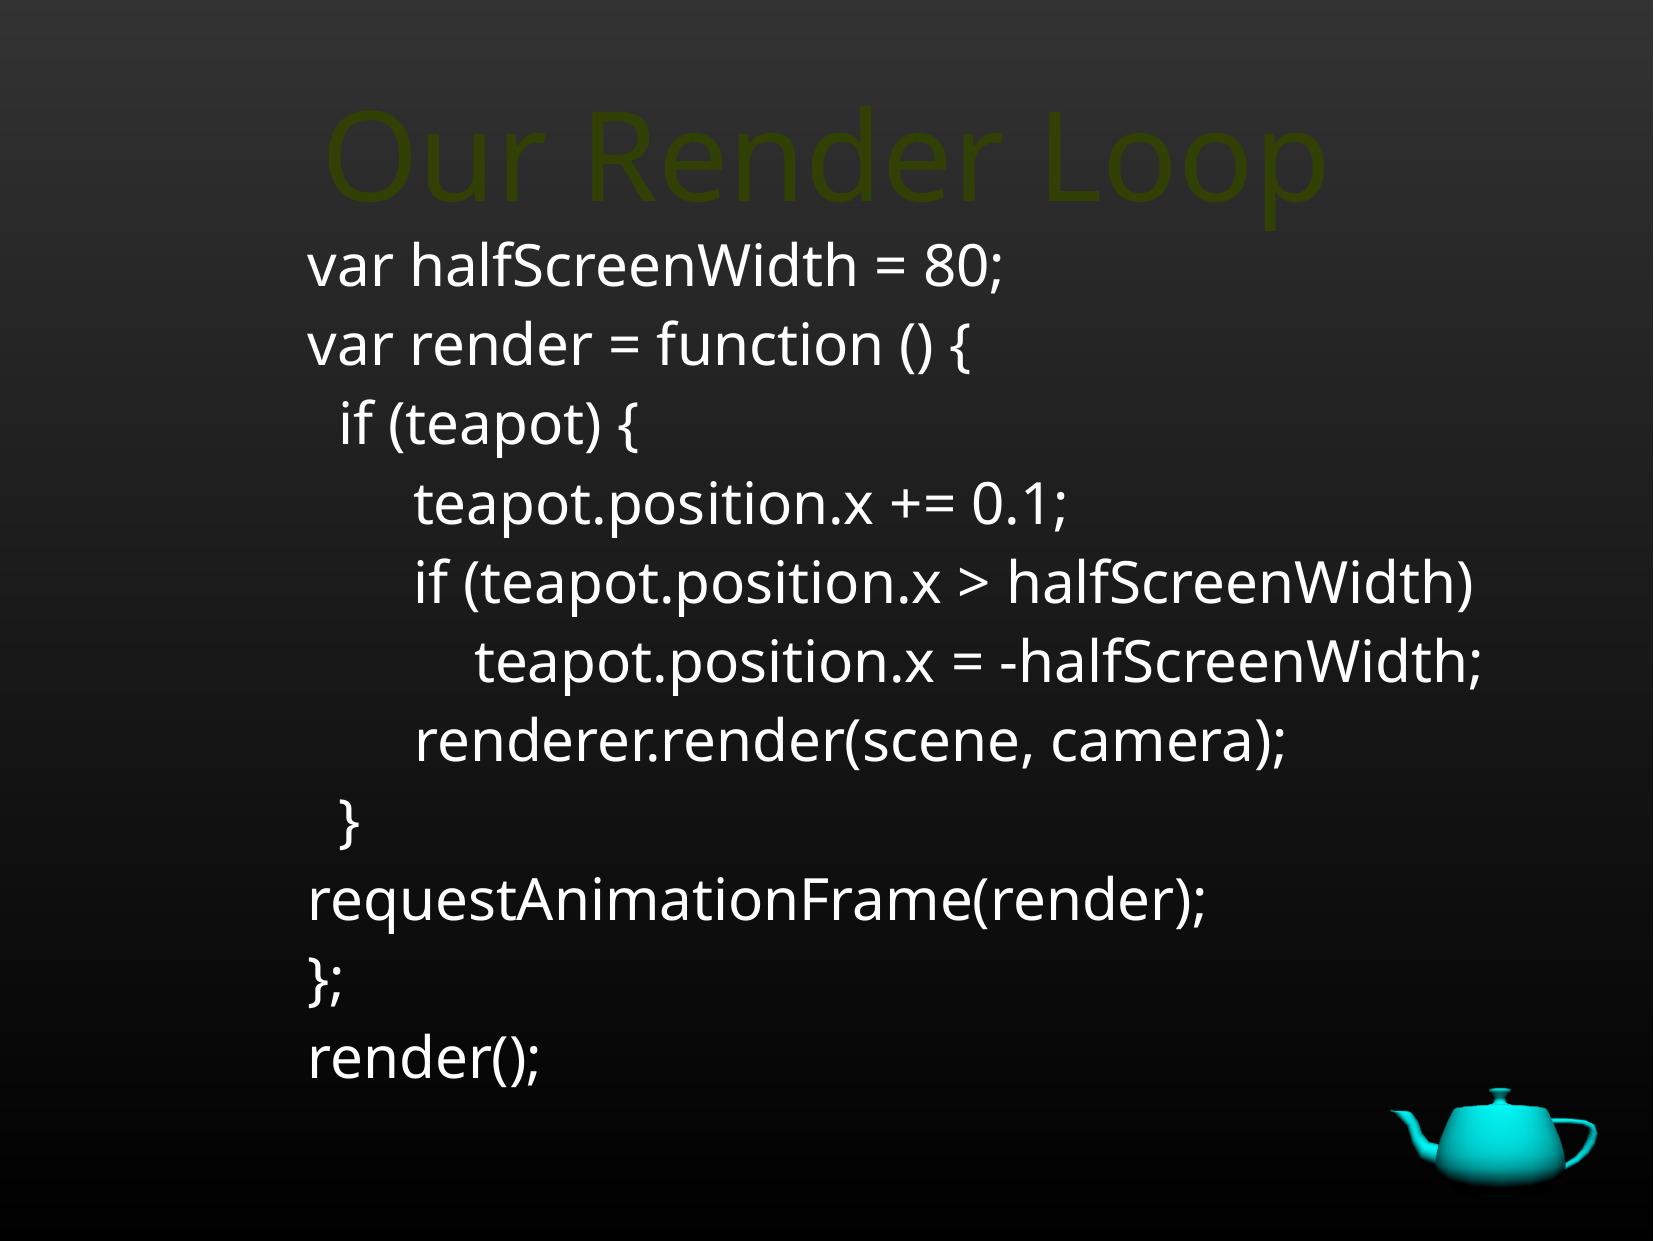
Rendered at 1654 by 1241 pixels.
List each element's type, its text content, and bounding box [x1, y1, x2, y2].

subtitle var halfScreenWidth = 80; var render = function () { if (teapot) { teapot.position.x += 0.1; if (teapot.position.x > halfScreenWidth) teapot.position.x = -halfScreenWidth; renderer.render(scene, camera); } requestAnimationFrame(render); }; render(); [82, 244, 1571, 1155]
picture [1387, 1085, 1600, 1201]
title Our Render Loop [82, 56, 1571, 244]
